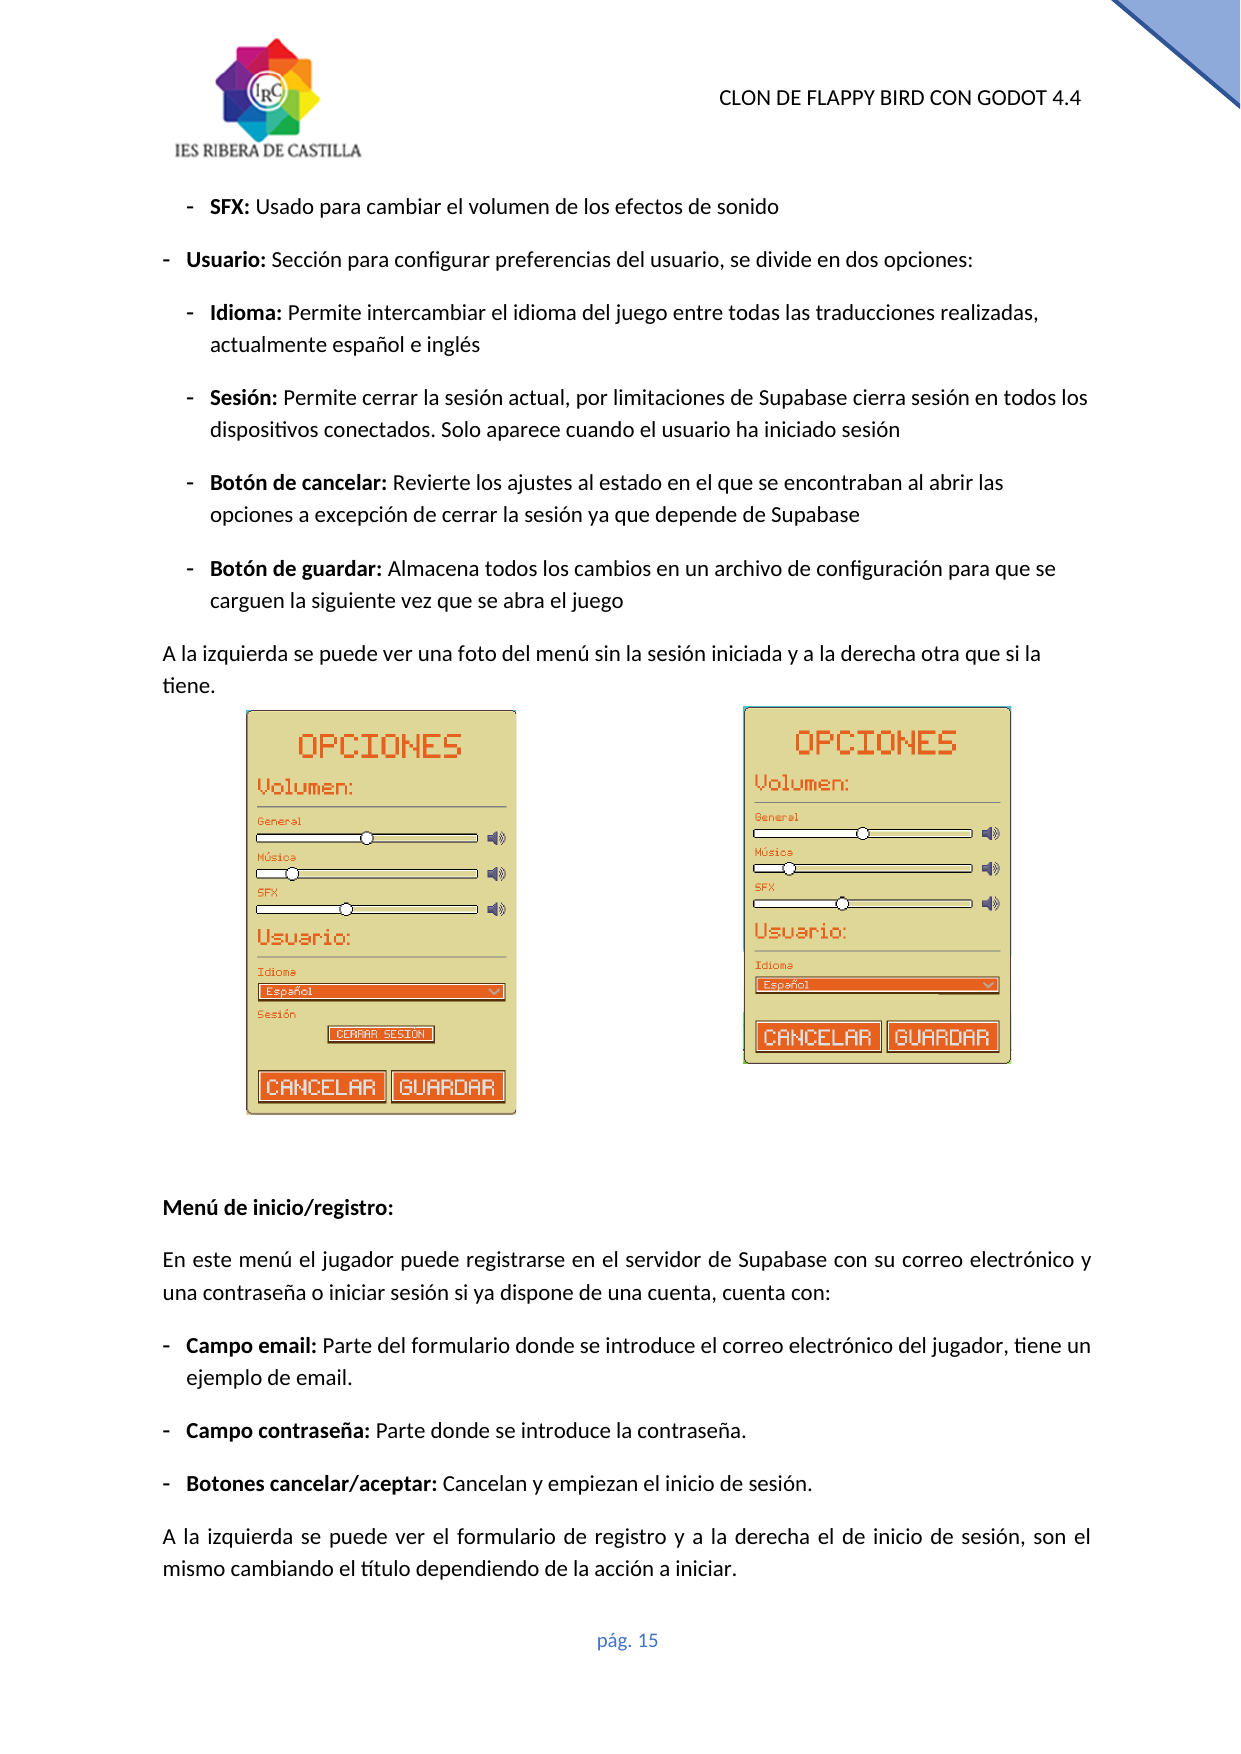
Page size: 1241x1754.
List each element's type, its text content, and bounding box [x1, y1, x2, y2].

list SFX: Usado para cambiar el volumen de los efectos de sonido [186, 192, 1093, 220]
list Campo contraseña: Parte donde se introduce la contraseña. [162, 1416, 1093, 1444]
picture [743, 706, 1012, 1064]
list Sesión: Permite cerrar la sesión actual, por limitaciones de Supabase cierra sesión en todos los dispositivos conectados. Solo aparece cuando el usuario ha iniciado sesión [186, 383, 1093, 443]
list Campo email: Parte del formulario donde se introduce el correo electrónico del jugador, tiene un ejemplo de email. [162, 1331, 1093, 1391]
list Botones cancelar/aceptar: Cancelan y empiezan el inicio de sesión. [162, 1469, 1093, 1497]
picture [246, 710, 517, 1115]
list Botón de cancelar: Revierte los ajustes al estado en el que se encontraban al abrir las opciones a excepción de cerrar la sesión ya que depende de Supabase [186, 468, 1093, 529]
text Menú de inicio/registro: [162, 1193, 1093, 1221]
list Usuario: Sección para configurar preferencias del usuario, se divide en dos opciones: [162, 245, 1093, 273]
list Botón de guardar: Almacena todos los cambios en un archivo de configuración para que se carguen la siguiente vez que se abra el juego [186, 554, 1093, 614]
text A la izquierda se puede ver el formulario de registro y a la derecha el de inicio de sesión, son el mismo cambiando el título dependiendo de la acción a iniciar. [162, 1522, 1093, 1582]
picture [173, 29, 366, 164]
list Idioma: Permite intercambiar el idioma del juego entre todas las traducciones realizadas, actualmente español e inglés [186, 298, 1093, 358]
text A la izquierda se puede ver una foto del menú sin la sesión iniciada y a la derecha otra que si la tiene. [162, 639, 1093, 699]
text En este menú el jugador puede registrarse en el servidor de Supabase con su correo electrónico y una contraseña o iniciar sesión si ya dispone de una cuenta, cuenta con: [162, 1246, 1093, 1306]
